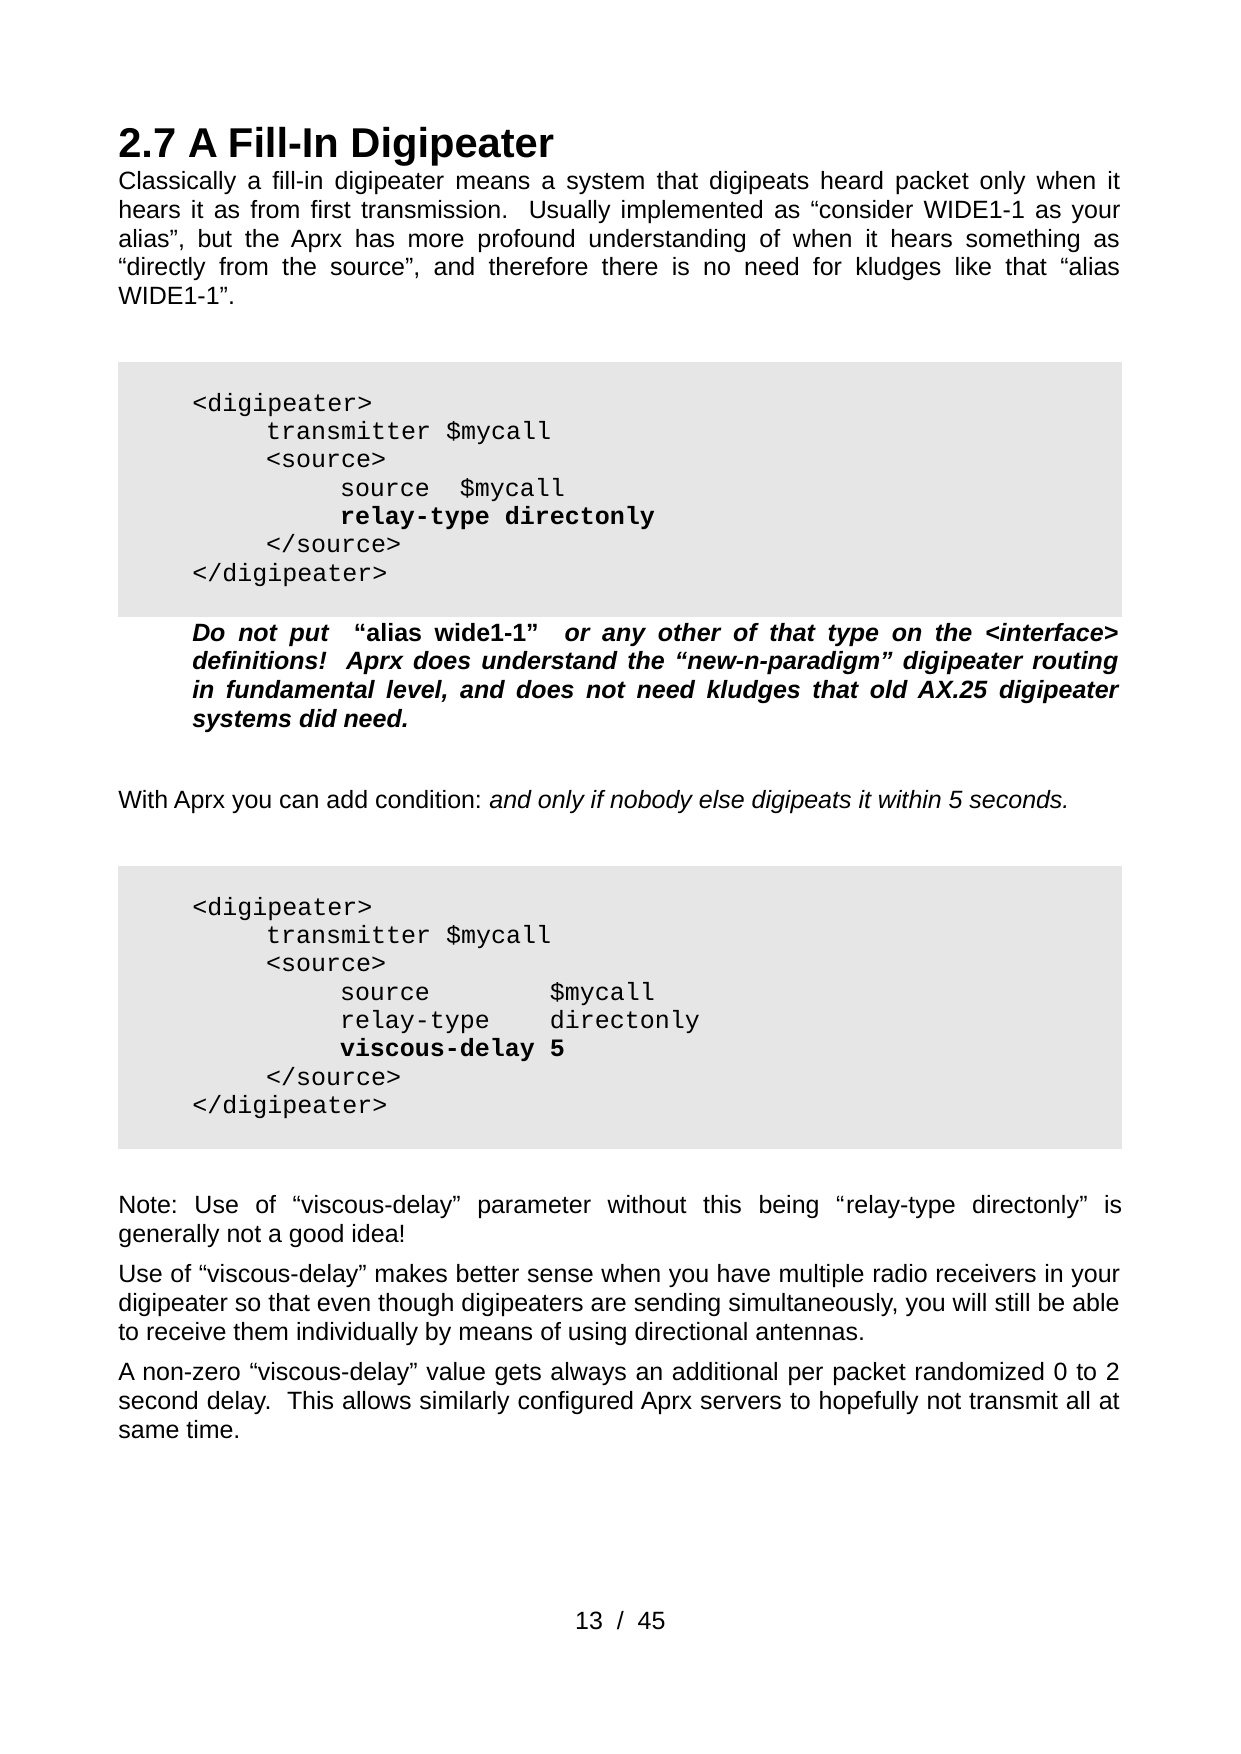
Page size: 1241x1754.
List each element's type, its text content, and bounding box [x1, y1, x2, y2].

text Note: Use of “viscous-delay” parameter without this being “relay-type directonly” is generally not a good idea! [118, 1190, 1122, 1248]
text Use of “viscous-delay” makes better sense when you have multiple radio receivers in your digipeater so that even though digipeaters are sending simultaneously, you will still be able to receive them individually by means of using directional antennas. [118, 1259, 1122, 1346]
subtitle A Fill-In Digipeater [118, 118, 1122, 166]
text Classically a fill-in digipeater means a system that digipeats heard packet only when it hears it as from first transmission. Usually implemented as “consider WIDE1-1 as your alias”, but the Aprx has more profound understanding of when it hears something as “directly from the source”, and therefore there is no need for kludges like that “alias WIDE1-1”. [118, 166, 1122, 310]
text </digipeater> [118, 560, 1122, 589]
text transmitter $mycall [118, 419, 1122, 447]
text <digipeater> [118, 390, 1122, 419]
text <source> [118, 951, 1122, 979]
text </source> [118, 532, 1122, 560]
text </source> [118, 1064, 1122, 1092]
text transmitter $mycall [118, 922, 1122, 951]
text With Aprx you can add condition: and only if nobody else digipeats it within 5 seconds. [118, 785, 1122, 813]
text Do not put “alias wide1-1” or any other of that type on the <interface> definitions! Aprx does understand the “new-n-paradigm” digipeater routing in fundamental level, and does not need kludges that old AX.25 digipeater systems did need. [192, 617, 1122, 732]
text <source> [118, 447, 1122, 475]
text </digipeater> [118, 1092, 1122, 1121]
text <digipeater> [118, 894, 1122, 922]
text relay-type directonly [118, 1007, 1122, 1036]
text A non-zero “viscous-delay” value gets always an additional per packet randomized 0 to 2 second delay. This allows similarly configured Aprx servers to hopefully not transmit all at same time. [118, 1357, 1122, 1444]
text relay-type directonly [118, 504, 1122, 532]
text viscous-delay 5 [118, 1036, 1122, 1064]
text source $mycall [118, 979, 1122, 1007]
text source $mycall [118, 475, 1122, 504]
